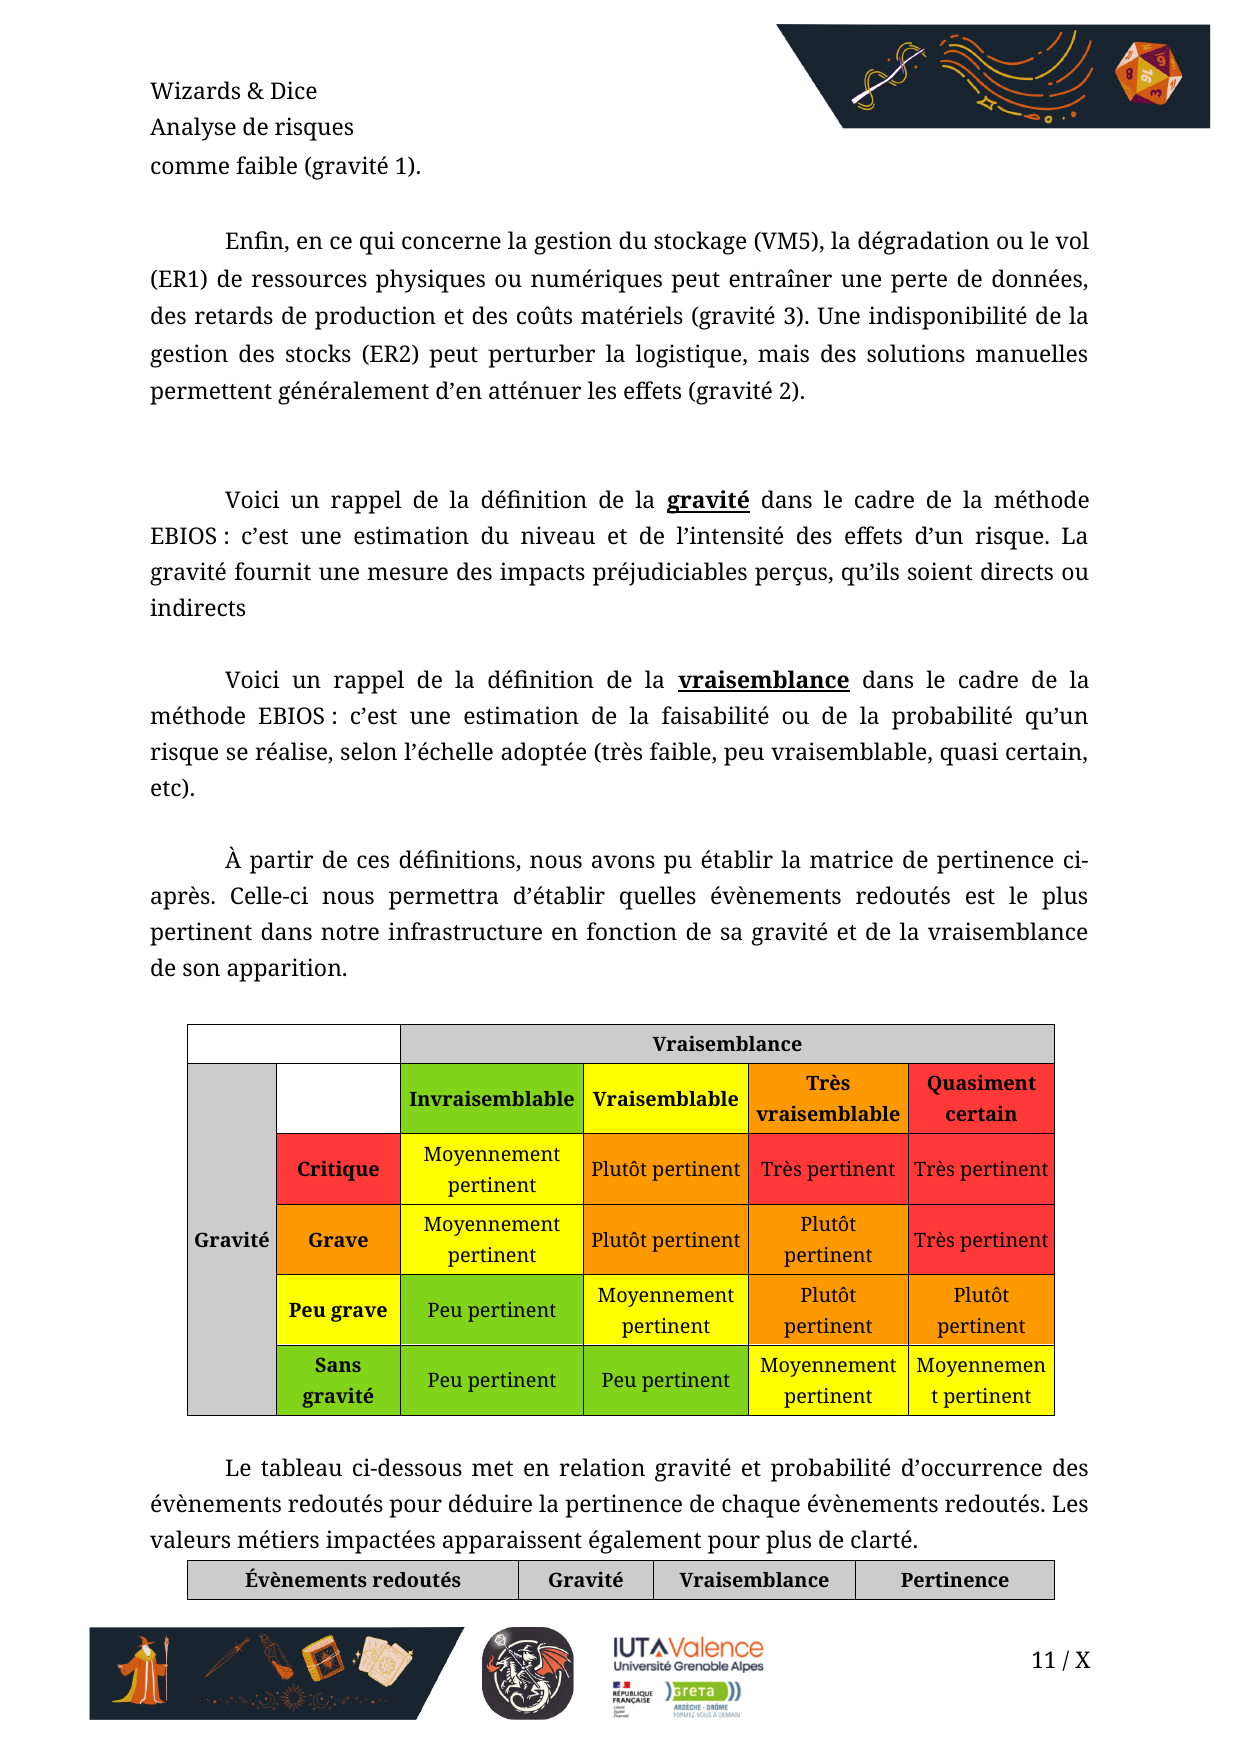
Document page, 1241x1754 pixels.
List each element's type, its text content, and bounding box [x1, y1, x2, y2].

table_cell Très pertinent [749, 1134, 908, 1204]
table_cell Très pertinent [909, 1134, 1054, 1204]
table_cell Très vraisemblable [749, 1064, 908, 1133]
table_cell Plutôt pertinent [909, 1275, 1054, 1344]
table_cell Vraisemblable [584, 1064, 748, 1133]
table_cell Moyennement pertinent [909, 1346, 1054, 1415]
text Le tableau ci-dessous met en relation gravité et probabilité d’occurrence des évènements redoutés pour déduire la pertinence de chaque évènements redoutés. Les valeurs métiers impactées apparaissent également pour plus de clarté. [150, 1452, 1090, 1555]
table_cell Moyennement pertinent [401, 1134, 583, 1204]
table_cell Moyennement pertinent [401, 1205, 583, 1274]
table_cell Invraisemblable [401, 1064, 583, 1133]
table_cell Moyennement pertinent [584, 1275, 748, 1344]
picture [81, 1616, 788, 1729]
table_cell Peu pertinent [401, 1275, 583, 1344]
table_header [188, 1025, 400, 1063]
table_header Gravité [519, 1561, 653, 1599]
text Voici un rappel de la définition de la gravité dans le cadre de la méthode EBIOS : c’est une estimation du niveau et de l’intensité des effets d’un risque. La gravité fournit une mesure des impacts préjudiciables perçus, qu’ils soient directs ou indirects [150, 484, 1090, 623]
table_cell Plutôt pertinent [749, 1275, 908, 1344]
text Voici un rappel de la définition de la vraisemblance dans le cadre de la méthode EBIOS : c’est une estimation de la faisabilité ou de la probabilité qu’un risque se réalise, selon l’échelle adoptée (très faible, peu vraisemblable, quasi certain, etc). [150, 664, 1090, 803]
text comme faible (gravité 1). [150, 150, 1090, 181]
table_cell Gravité [188, 1064, 276, 1415]
table_header Vraisemblance [654, 1561, 855, 1599]
table_cell Peu pertinent [584, 1346, 748, 1415]
table_cell [277, 1064, 400, 1133]
text Enfin, en ce qui concerne la gestion du stockage (VM5), la dégradation ou le vol (ER1) de ressources physiques ou numériques peut entraîner une perte de données, des retards de production et des coûts matériels (gravité 3). Une indisponibilité de la gestion des stocks (ER2) peut perturber la logistique, mais des solutions manuelles permettent généralement d’en atténuer les effets (gravité 2). [150, 225, 1090, 406]
table_cell Plutôt pertinent [584, 1205, 748, 1274]
table_cell Très pertinent [909, 1205, 1054, 1274]
table_cell Sans gravité [277, 1346, 400, 1415]
table_cell Critique [277, 1134, 400, 1204]
table_cell Quasiment certain [909, 1064, 1054, 1133]
table_header Pertinence [856, 1561, 1054, 1599]
table_cell Peu grave [277, 1275, 400, 1344]
table_cell Peu pertinent [401, 1346, 583, 1415]
text À partir de ces définitions, nous avons pu établir la matrice de pertinence ci-après. Celle-ci nous permettra d’établir quelles évènements redoutés est le plus pertinent dans notre infrastructure en fonction de sa gravité et de la vraisemblance de son apparition. [150, 844, 1090, 983]
table_header Évènements redoutés [188, 1561, 518, 1599]
table_cell Moyennement pertinent [749, 1346, 908, 1415]
table_cell Plutôt pertinent [584, 1134, 748, 1204]
table_cell Plutôt pertinent [749, 1205, 908, 1274]
table_header Vraisemblance [401, 1025, 1054, 1063]
picture [771, 21, 1218, 131]
table_cell Grave [277, 1205, 400, 1274]
